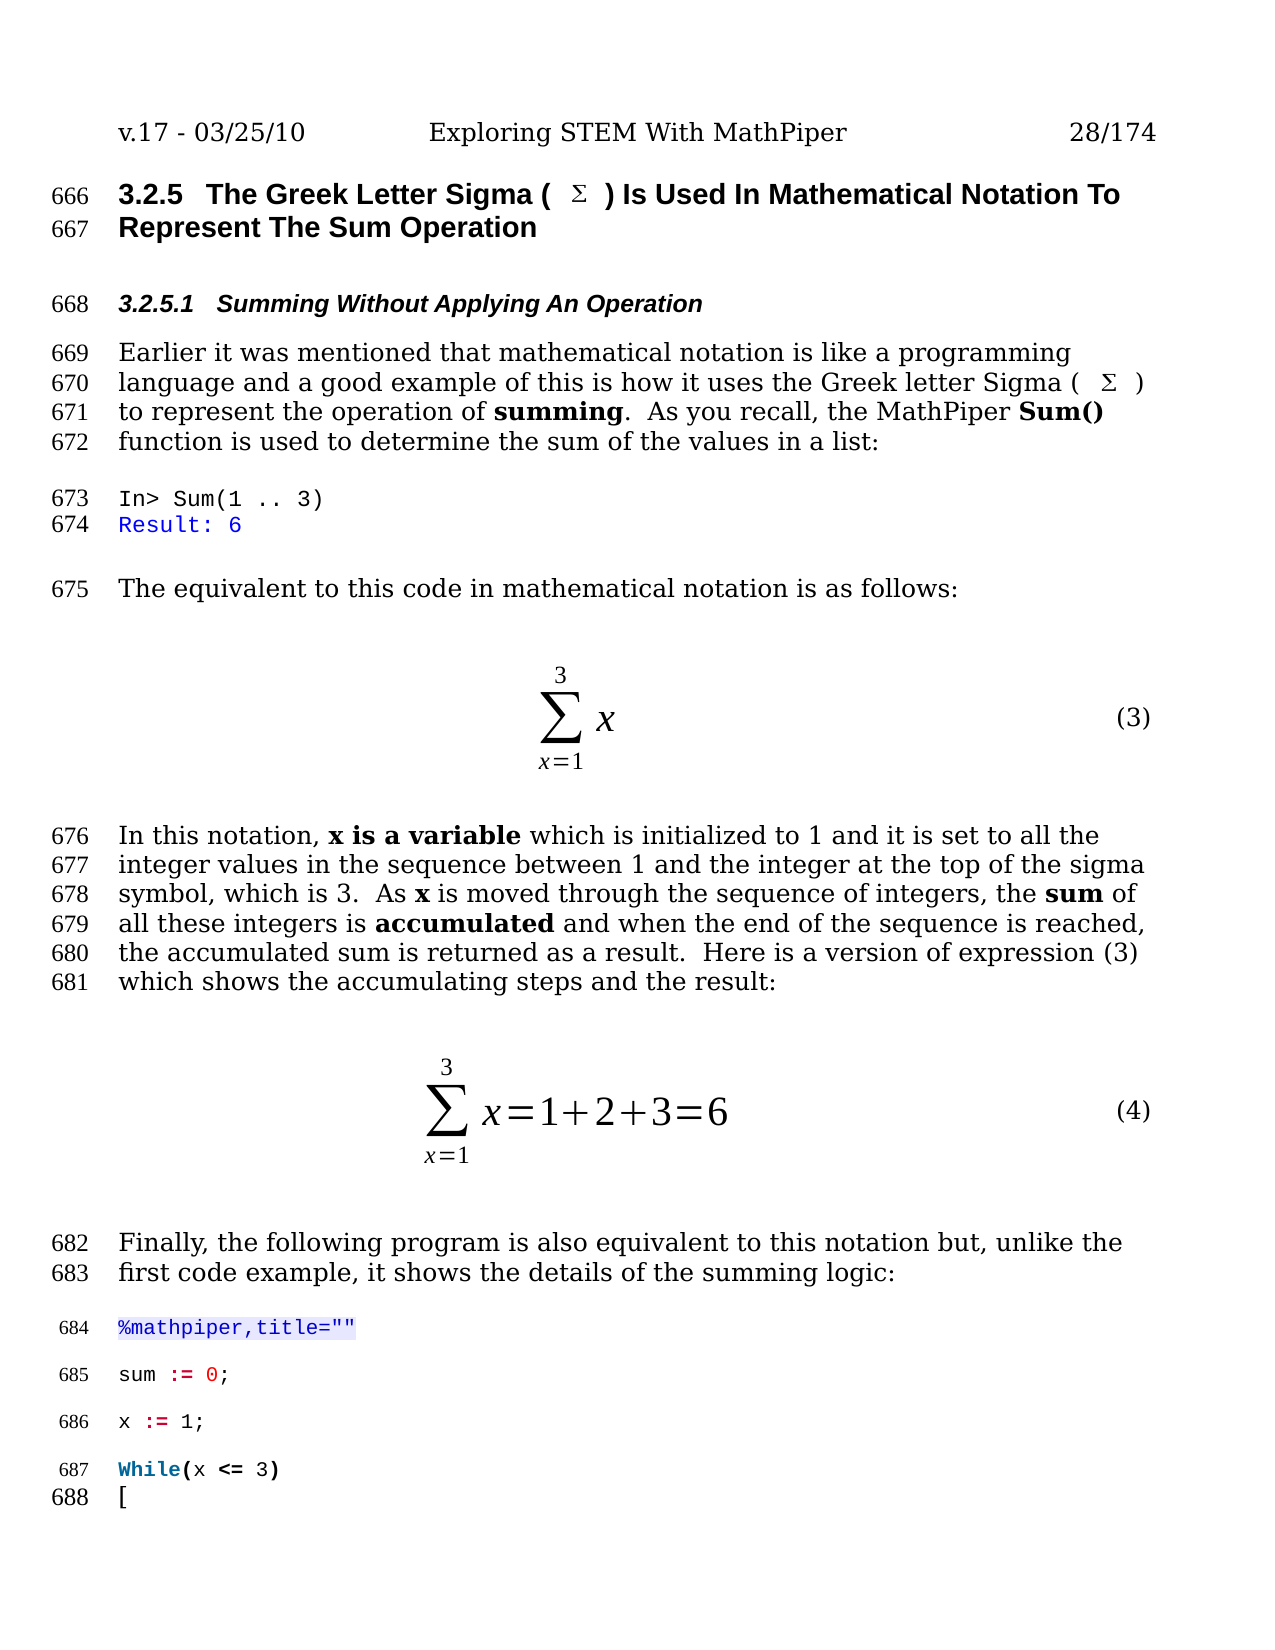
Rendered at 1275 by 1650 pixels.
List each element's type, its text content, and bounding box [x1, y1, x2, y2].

text While(x <= 3) [118, 1458, 1157, 1482]
text Earlier it was mentioned that mathematical notation is like a programming language and a good example of this is how it uses the Greek letter Sigma () to represent the operation of summing. As you recall, the MathPiper Sum() function is used to determine the sum of the values in a list: [118, 338, 1157, 456]
text %mathpiper,title="" [118, 1317, 1157, 1340]
text In this notation, x is a variable which is initialized to 1 and it is set to all the integer values in the sequence between 1 and the integer at the top of the sigma symbol, which is 3. As x is moved through the sequence of integers, the sum of all these integers is accumulated and when the end of the sequence is reached, the accumulated sum is returned as a result. Here is a version of expression (3) which shows the accumulating steps and the result: [118, 821, 1157, 996]
text x := 1; [118, 1411, 1157, 1435]
text In> Sum(1 .. 3) [118, 488, 1157, 514]
text sum := 0; [118, 1364, 1157, 1388]
text Finally, the following program is also equivalent to this notation but, unlike the first code example, it shows the details of the summing logic: [118, 1229, 1157, 1287]
text [ [118, 1482, 1157, 1511]
table_header (3) [1041, 654, 1157, 782]
subtitle Summing Without Applying An Operation [118, 289, 1157, 317]
text Result: 6 [118, 514, 1157, 540]
text The equivalent to this code in mathematical notation is as follows: [118, 574, 1157, 604]
table_header [118, 654, 1041, 782]
table_header [118, 1046, 1041, 1176]
subtitle The Greek Letter Sigma () Is Used In Mathematical Notation To Represent The Sum Operation [118, 177, 1157, 244]
table_header (4) [1041, 1046, 1157, 1176]
